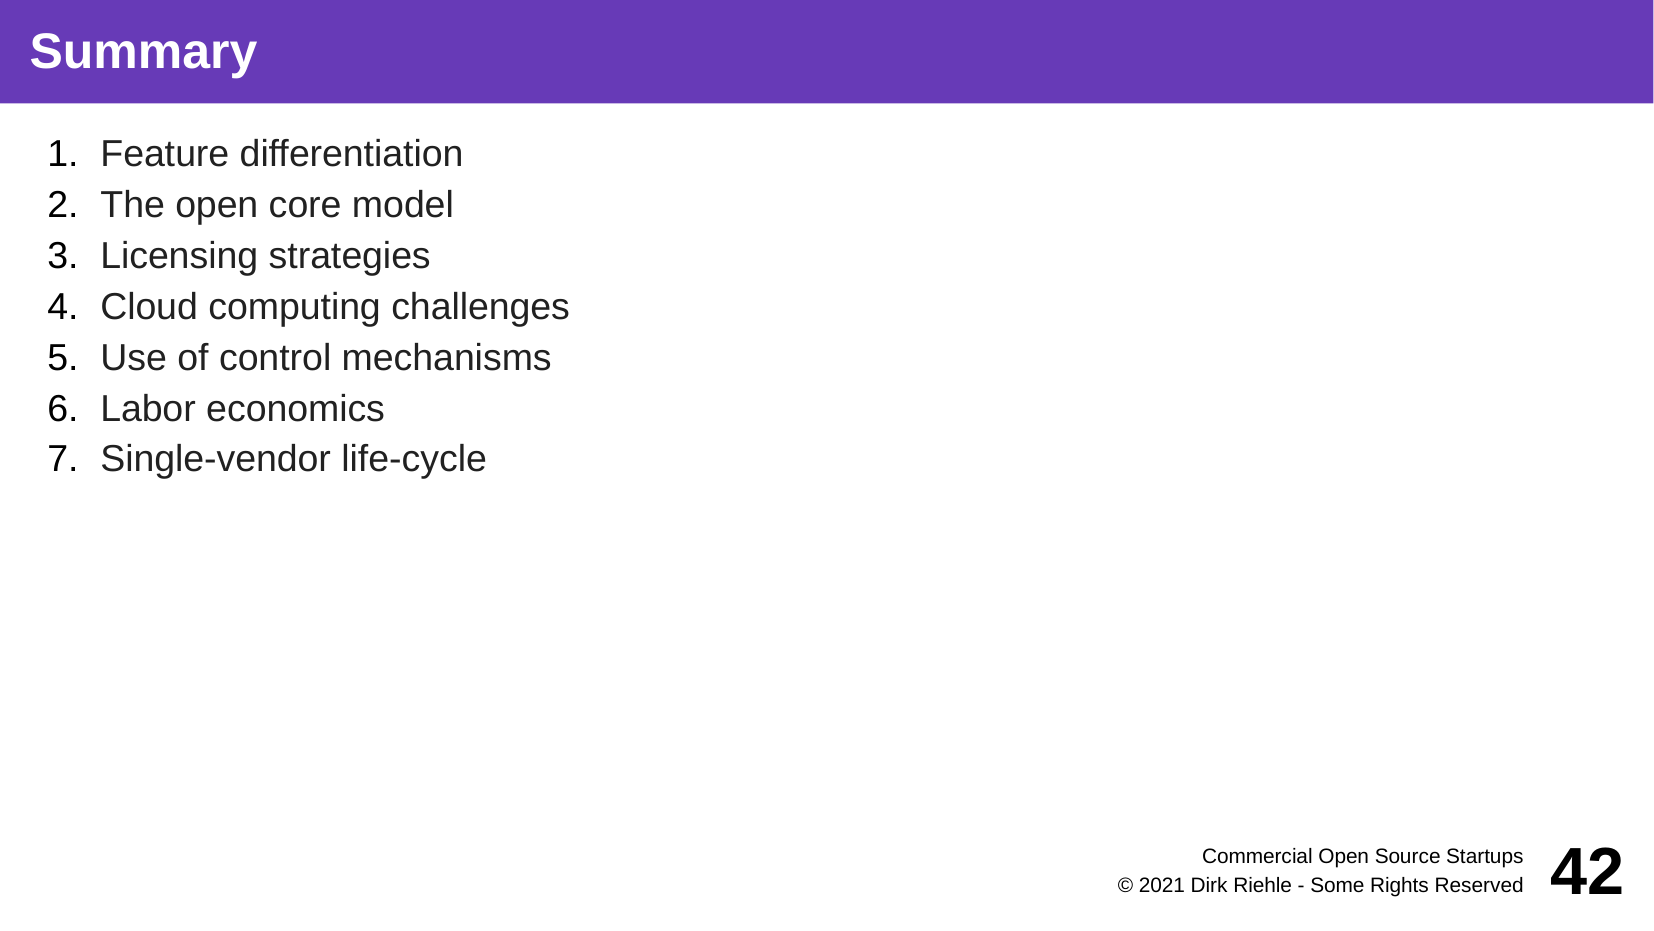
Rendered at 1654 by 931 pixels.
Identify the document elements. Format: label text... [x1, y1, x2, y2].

list Feature differentiation The open core model Licensing strategies Cloud computing challenges Use of control mechanisms Labor economics Single-vendor life-cycle [29, 132, 1625, 813]
title Summary [0, 0, 1654, 104]
